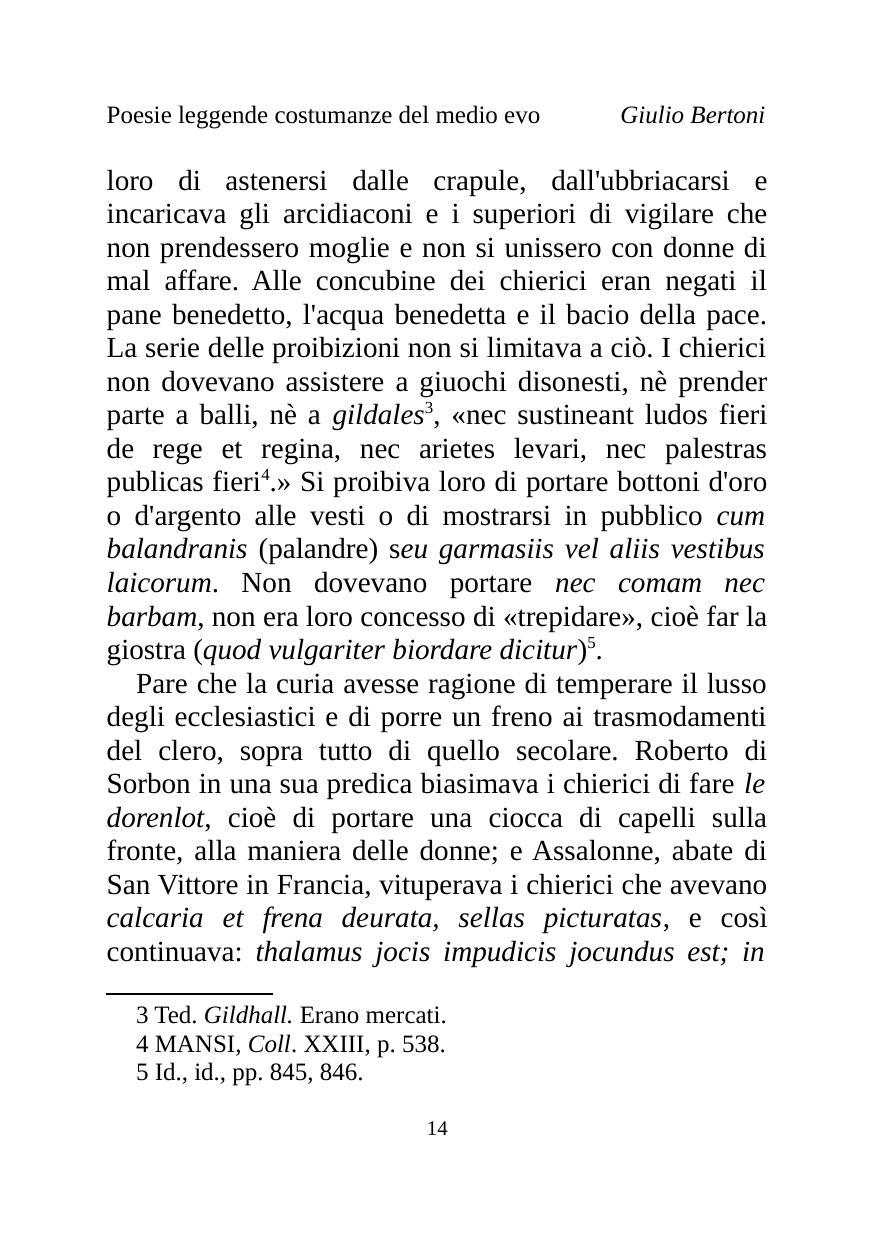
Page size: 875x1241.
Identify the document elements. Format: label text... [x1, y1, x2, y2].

text Id., id., pp. 845, 846. [106, 1057, 768, 1086]
text Pare che la curia avesse ragione di temperare il lusso degli ecclesiastici e di porre un freno ai trasmodamenti del clero, sopra tutto di quello secolare. Roberto di Sorbon in una sua predica biasimava i chierici di fare le dorenlot, cioè di portare una ciocca di capelli sulla fronte, alla maniera delle donne; e Assalonne, abate di San Vittore in Francia, vituperava i chierici che avevano calcaria et frena deurata, sellas picturatas, e così continuava: thalamus jocis impudicis jocundus est; in [106, 666, 768, 968]
text Ted. Gildhall. Erano mercati. [106, 1000, 768, 1029]
text loro di astenersi dalle crapule, dall'ubbriacarsi e incaricava gli arcidiaconi e i superiori di vigilare che non prendessero moglie e non si unissero con donne di mal affare. Alle concubine dei chierici eran negati il pane benedetto, l'acqua benedetta e il bacio della pace. La serie delle proibizioni non si limitava a ciò. I chierici non dovevano assistere a giuochi disonesti, nè prender parte a balli, nè a gildales, «nec sustineant ludos fieri de rege et regina, nec arietes levari, nec palestras publicas fieri.» Si proibiva loro di portare bottoni d'oro o d'argento alle vesti o di mostrarsi in pubblico cum balandranis (palandre) seu garmasiis vel aliis vestibus laicorum. Non dovevano portare nec comam nec barbam, non era loro concesso di «trepidare», cioè far la giostra (quod vulgariter biordare dicitur). [106, 163, 768, 666]
text MANSI, Coll. XXIII, p. 538. [106, 1029, 768, 1057]
